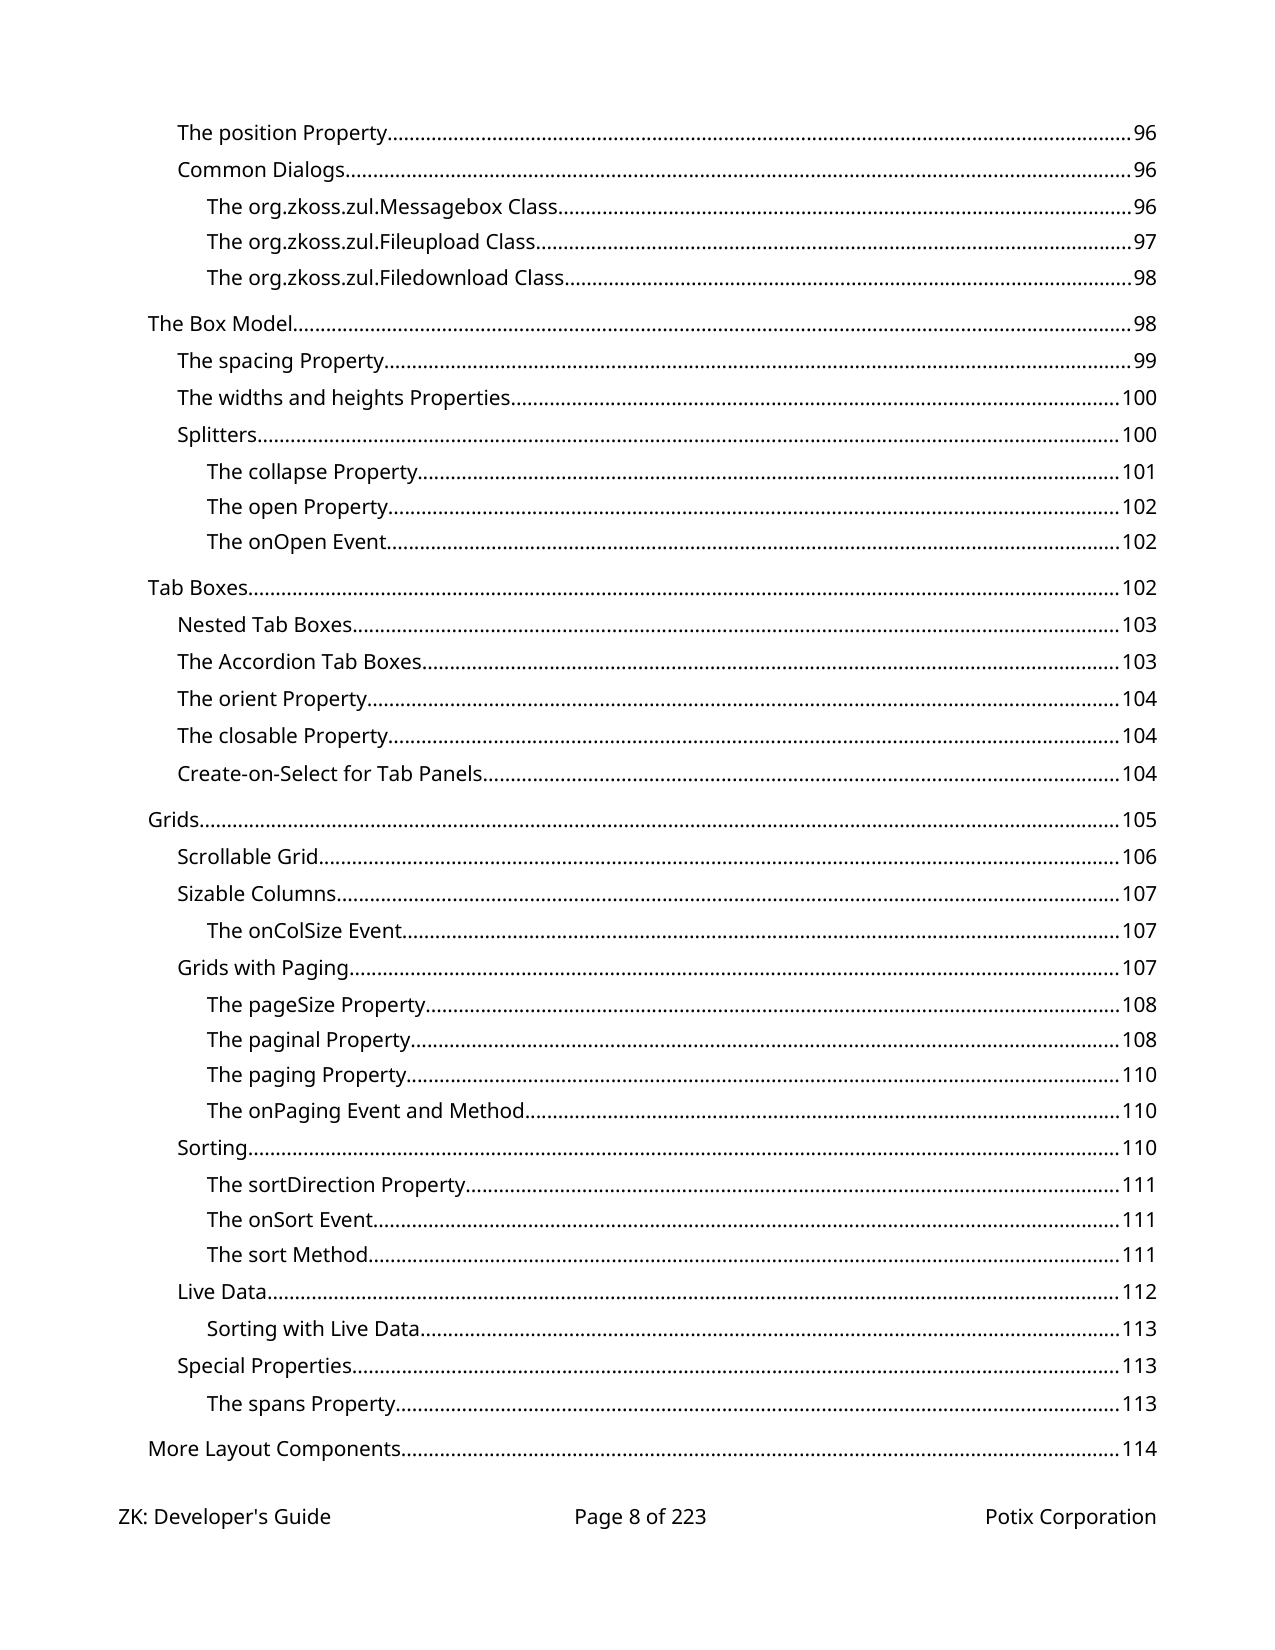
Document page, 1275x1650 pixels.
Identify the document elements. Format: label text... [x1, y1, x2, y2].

text Sorting 110 [177, 1133, 1157, 1161]
text The open Property 102 [207, 492, 1157, 520]
text Sorting with Live Data 113 [207, 1314, 1157, 1343]
text Common Dialogs 96 [177, 155, 1157, 183]
text The Accordion Tab Boxes 103 [177, 647, 1157, 676]
text The paging Property 110 [207, 1061, 1157, 1089]
text The closable Property 104 [177, 722, 1157, 750]
text Live Data 112 [177, 1277, 1157, 1306]
text The onOpen Event 102 [207, 527, 1157, 556]
text More Layout Components 114 [148, 1434, 1157, 1463]
text The collapse Property 101 [207, 457, 1157, 485]
text The org.zkoss.zul.Messagebox Class 96 [207, 192, 1157, 221]
text The pageSize Property 108 [207, 990, 1157, 1018]
text The org.zkoss.zul.Filedownload Class 98 [207, 263, 1157, 291]
text The spans Property 113 [207, 1389, 1157, 1417]
text The onPaging Event and Method 110 [207, 1096, 1157, 1124]
text The onColSize Event 107 [207, 916, 1157, 944]
text Nested Tab Boxes 103 [177, 610, 1157, 639]
text Sizable Columns 107 [177, 879, 1157, 907]
text The paginal Property 108 [207, 1025, 1157, 1053]
text The org.zkoss.zul.Fileupload Class 97 [207, 227, 1157, 256]
text Special Properties 113 [177, 1352, 1157, 1380]
text The sortDirection Property 111 [207, 1170, 1157, 1198]
text Grids with Paging 107 [177, 953, 1157, 981]
text Tab Boxes 102 [148, 573, 1157, 602]
text The widths and heights Properties 100 [177, 383, 1157, 411]
text Splitters 100 [177, 420, 1157, 448]
text Grids 105 [148, 805, 1157, 833]
text The orient Property 104 [177, 684, 1157, 713]
text Create-on-Select for Tab Panels 104 [177, 759, 1157, 787]
text Scrollable Grid 106 [177, 842, 1157, 870]
text The spacing Property 99 [177, 346, 1157, 374]
text The position Property 96 [177, 118, 1157, 146]
text The sort Method 111 [207, 1240, 1157, 1268]
text The onSort Event 111 [207, 1205, 1157, 1233]
text The Box Model 98 [148, 309, 1157, 337]
